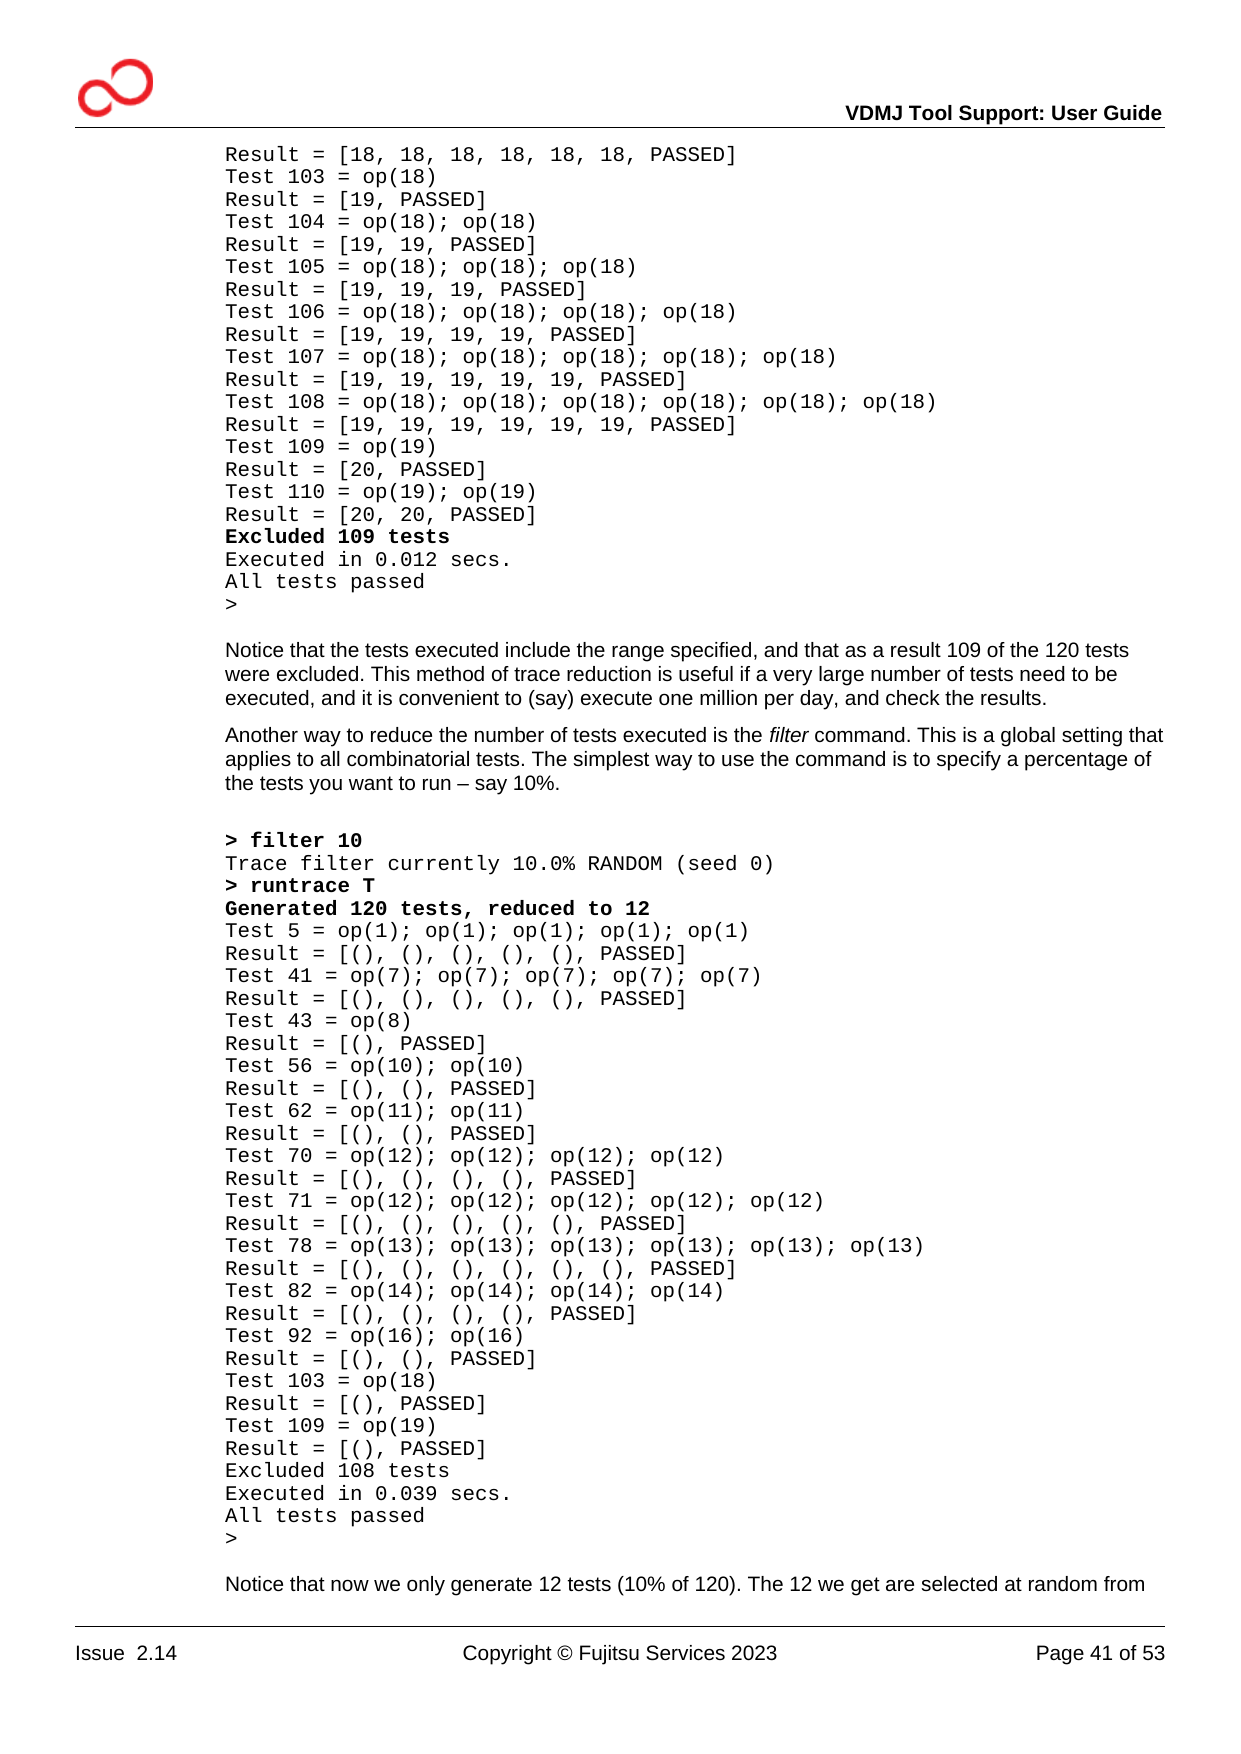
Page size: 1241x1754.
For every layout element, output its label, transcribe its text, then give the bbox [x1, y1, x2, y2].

text Result = [19, 19, 19, 19, 19, 19, PASSED] [225, 413, 1165, 436]
text Generated 120 tests, reduced to 12 [225, 897, 1165, 920]
text Test 103 = op(18) [225, 1370, 1165, 1392]
text Result = [19, 19, 19, 19, 19, PASSED] [225, 368, 1165, 391]
text Result = [19, 19, PASSED] [225, 233, 1165, 256]
text Result = [(), PASSED] [225, 1032, 1165, 1055]
text Test 109 = op(19) [225, 1415, 1165, 1437]
text Test 108 = op(18); op(18); op(18); op(18); op(18); op(18) [225, 391, 1165, 413]
text Test 41 = op(7); op(7); op(7); op(7); op(7) [225, 965, 1165, 987]
text Test 105 = op(18); op(18); op(18) [225, 256, 1165, 278]
text > runtrace T [225, 875, 1165, 897]
text Test 109 = op(19) [225, 436, 1165, 458]
text Result = [(), PASSED] [225, 1392, 1165, 1415]
text Executed in 0.039 secs. [225, 1482, 1165, 1505]
text > [225, 1527, 1165, 1550]
text Result = [(), (), (), (), PASSED] [225, 1167, 1165, 1190]
text Result = [(), (), PASSED] [225, 1347, 1165, 1370]
text Test 71 = op(12); op(12); op(12); op(12); op(12) [225, 1190, 1165, 1212]
text Result = [(), (), PASSED] [225, 1122, 1165, 1145]
text Result = [(), (), (), (), (), (), PASSED] [225, 1257, 1165, 1280]
text Test 78 = op(13); op(13); op(13); op(13); op(13); op(13) [225, 1235, 1165, 1257]
text > [225, 593, 1165, 616]
text Result = [(), (), (), (), PASSED] [225, 1302, 1165, 1325]
text All tests passed [225, 1505, 1165, 1527]
text Result = [20, PASSED] [225, 458, 1165, 481]
text Another way to reduce the number of tests executed is the filter command. This is a global setting that applies to all combinatorial tests. The simplest way to use the command is to specify a percentage of the tests you want to run – say 10%. [225, 723, 1165, 795]
text Result = [(), (), (), (), (), PASSED] [225, 1212, 1165, 1235]
text Result = [19, 19, 19, PASSED] [225, 278, 1165, 301]
text Result = [18, 18, 18, 18, 18, 18, PASSED] [225, 143, 1165, 166]
text Test 56 = op(10); op(10) [225, 1055, 1165, 1077]
text Excluded 108 tests [225, 1460, 1165, 1482]
text Test 82 = op(14); op(14); op(14); op(14) [225, 1280, 1165, 1302]
text Excluded 109 tests [225, 526, 1165, 548]
text Result = [(), (), PASSED] [225, 1077, 1165, 1100]
text Result = [(), (), (), (), (), PASSED] [225, 987, 1165, 1010]
text Test 5 = op(1); op(1); op(1); op(1); op(1) [225, 920, 1165, 942]
text Result = [19, 19, 19, 19, PASSED] [225, 323, 1165, 346]
text Test 92 = op(16); op(16) [225, 1325, 1165, 1347]
text Test 62 = op(11); op(11) [225, 1100, 1165, 1122]
text Result = [(), (), (), (), (), PASSED] [225, 942, 1165, 965]
text Notice that now we only generate 12 tests (10% of 120). The 12 we get are selected at random from [225, 1572, 1165, 1596]
text > filter 10 [225, 830, 1165, 852]
text Result = [(), PASSED] [225, 1437, 1165, 1460]
text Test 104 = op(18); op(18) [225, 211, 1165, 233]
text Test 110 = op(19); op(19) [225, 481, 1165, 503]
text Test 107 = op(18); op(18); op(18); op(18); op(18) [225, 346, 1165, 368]
text All tests passed [225, 571, 1165, 593]
text Test 106 = op(18); op(18); op(18); op(18) [225, 301, 1165, 323]
text Test 70 = op(12); op(12); op(12); op(12) [225, 1145, 1165, 1167]
text Test 103 = op(18) [225, 166, 1165, 188]
text Executed in 0.012 secs. [225, 548, 1165, 571]
picture [78, 52, 153, 127]
text Result = [20, 20, PASSED] [225, 503, 1165, 526]
text Notice that the tests executed include the range specified, and that as a result 109 of the 120 tests were excluded. This method of trace reduction is useful if a very large number of tests need to be executed, and it is convenient to (say) execute one million per day, and check the results. [225, 638, 1165, 710]
text Result = [19, PASSED] [225, 188, 1165, 211]
text Test 43 = op(8) [225, 1010, 1165, 1032]
text Trace filter currently 10.0% RANDOM (seed 0) [225, 852, 1165, 875]
